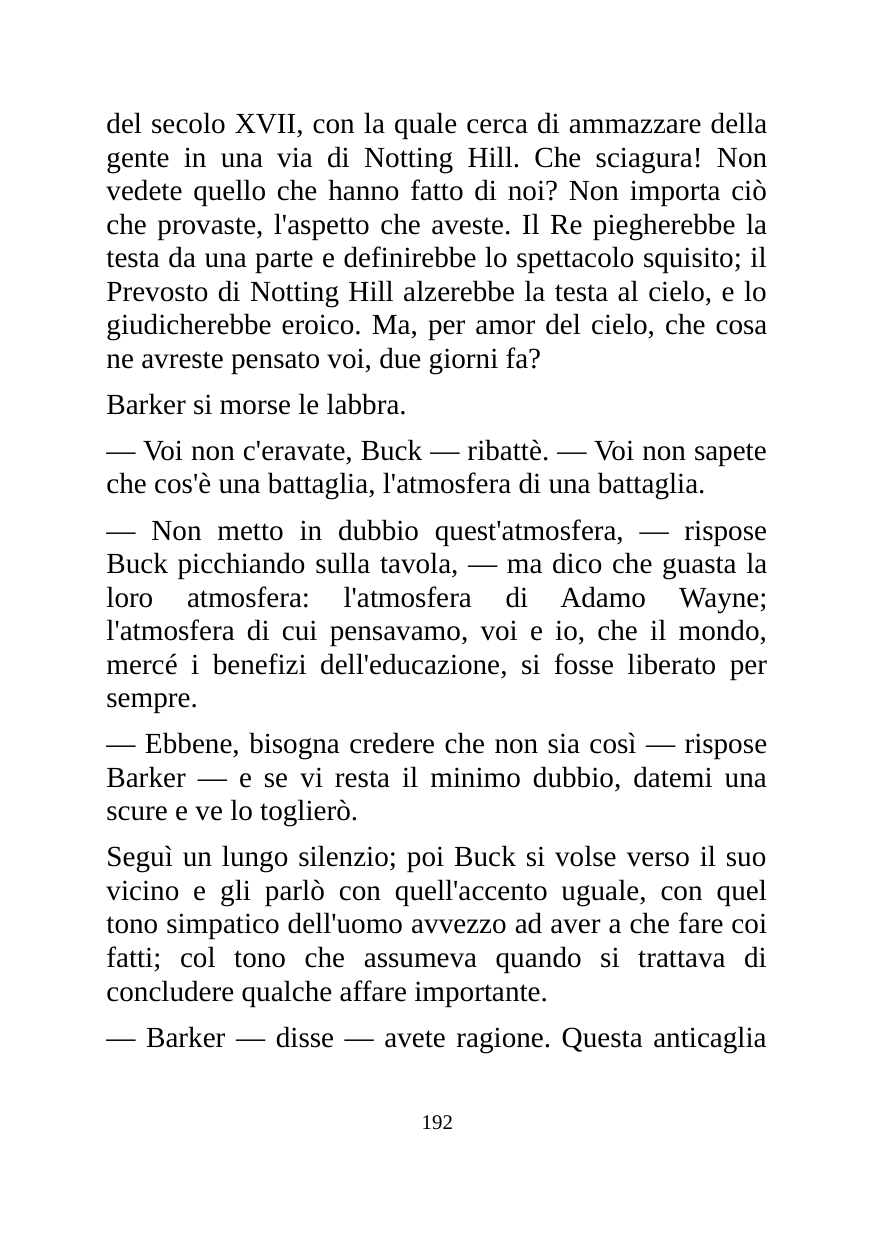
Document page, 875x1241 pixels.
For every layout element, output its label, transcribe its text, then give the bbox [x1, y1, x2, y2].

text Seguì un lungo silenzio; poi Buck si volse verso il suo vicino e gli parlò con quell'accento uguale, con quel tono simpatico dell'uomo avvezzo ad aver a che fare coi fatti; col tono che assumeva quando si trattava di concludere qualche affare importante. [106, 839, 768, 1007]
text del secolo XVII, con la quale cerca di ammazzare della gente in una via di Notting Hill. Che sciagura! Non vedete quello che hanno fatto di noi? Non importa ciò che provaste, l'aspetto che aveste. Il Re piegherebbe la testa da una parte e definirebbe lo spettacolo squisito; il Prevosto di Notting Hill alzerebbe la testa al cielo, e lo giudicherebbe eroico. Ma, per amor del cielo, che cosa ne avreste pensato voi, due giorni fa? [106, 106, 768, 374]
text — Voi non c'eravate, Buck — ribattè. — Voi non sapete che cos'è una battaglia, l'atmosfera di una battaglia. [106, 433, 768, 500]
text Barker si morse le labbra. [106, 387, 768, 421]
text — Barker — disse — avete ragione. Questa anticaglia [106, 1020, 768, 1053]
text — Non metto in dubbio quest'atmosfera, — rispose Buck picchiando sulla tavola, — ma dico che guasta la loro atmosfera: l'atmosfera di Adamo Wayne; l'atmosfera di cui pensavamo, voi e io, che il mondo, mercé i benefizi dell'educazione, si fosse liberato per sempre. [106, 513, 768, 714]
text — Ebbene, bisogna credere che non sia così — rispose Barker — e se vi resta il minimo dubbio, datemi una scure e ve lo toglierò. [106, 726, 768, 827]
